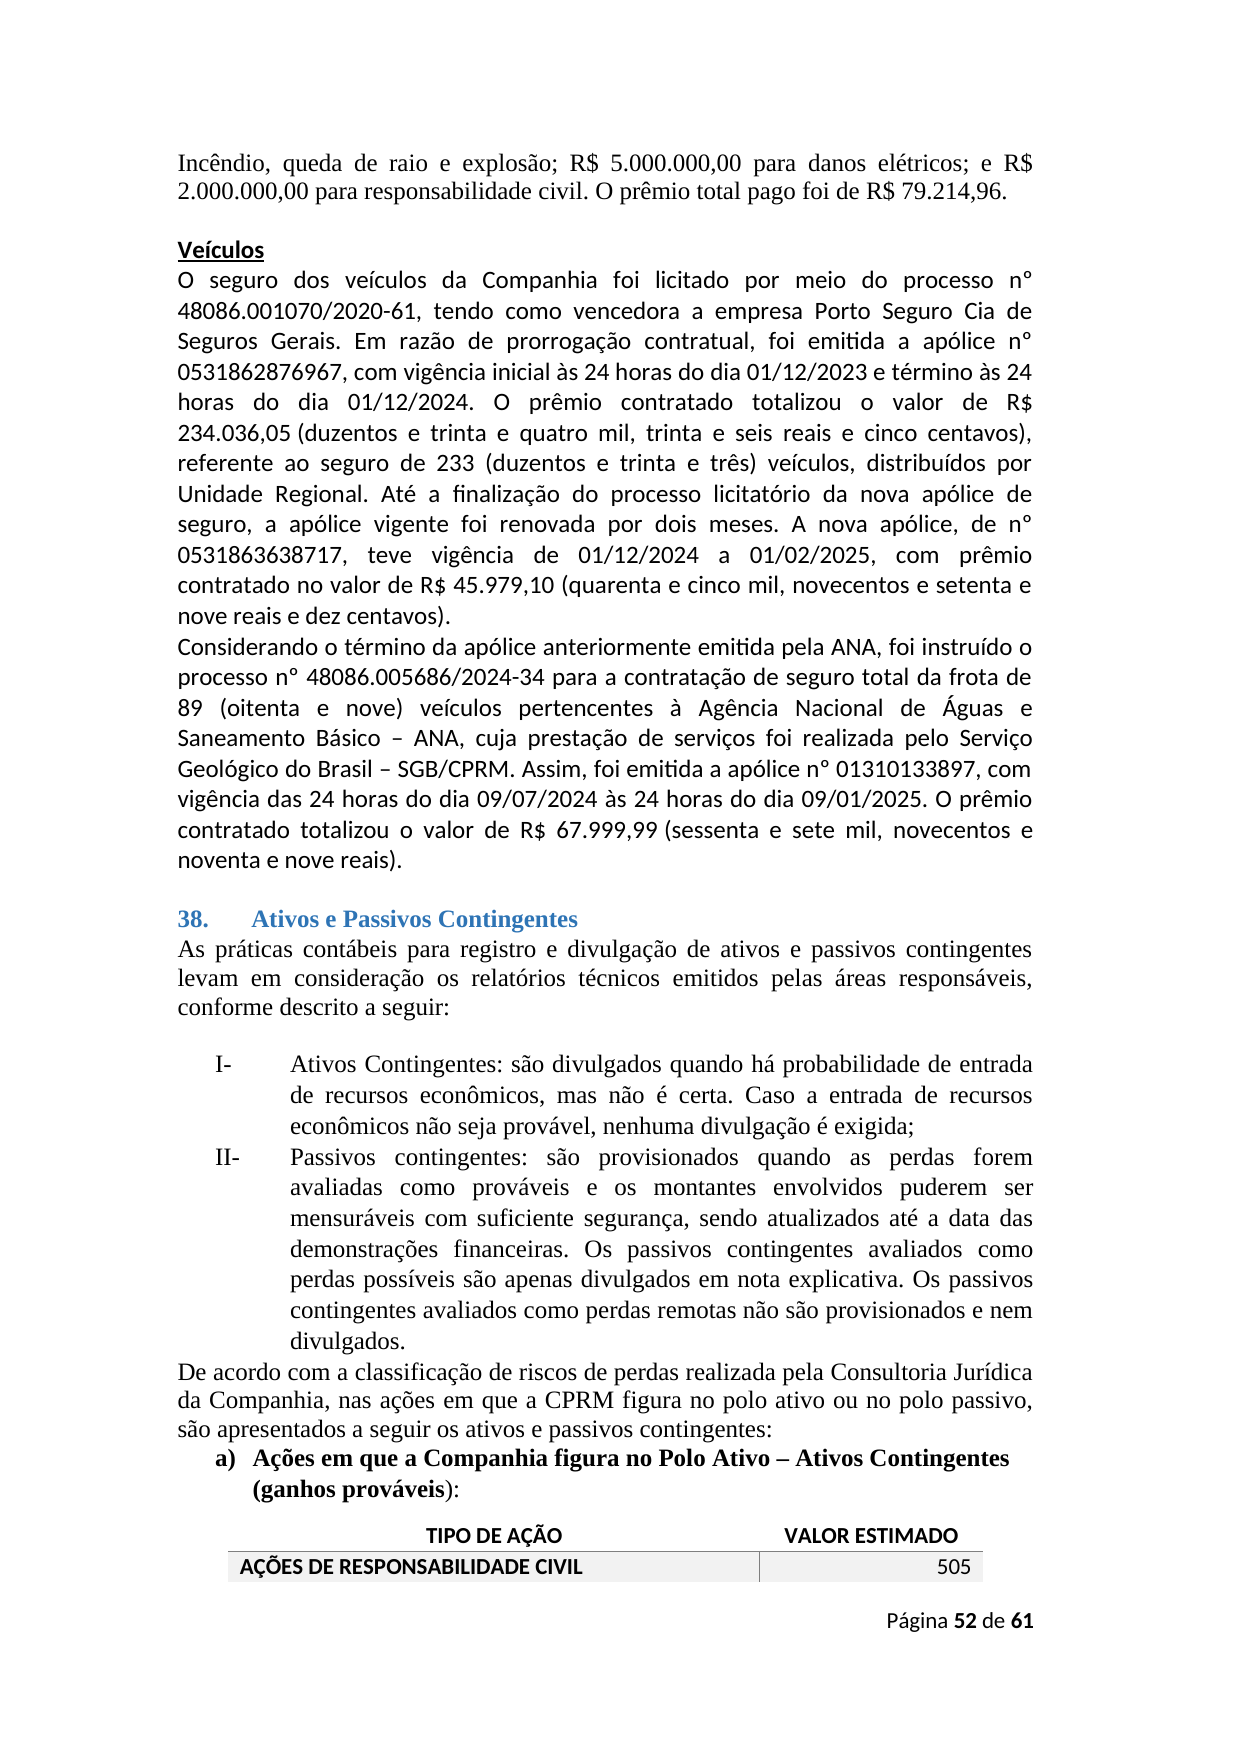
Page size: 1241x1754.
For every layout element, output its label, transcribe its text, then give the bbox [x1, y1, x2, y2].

table_cell Ações de responsabilidade civil [228, 1552, 759, 1582]
text As práticas contábeis para registro e divulgação de ativos e passivos contingentes levam em consideração os relatórios técnicos emitidos pelas áreas responsáveis, conforme descrito a seguir: [177, 934, 1034, 1021]
text Incêndio, queda de raio e explosão; R$ 5.000.000,00 para danos elétricos; e R$ 2.000.000,00 para responsabilidade civil. O prêmio total pago foi de R$ 79.214,96. [177, 148, 1034, 205]
table_cell 505 [760, 1552, 983, 1582]
text Considerando o término da apólice anteriormente emitida pela ANA, foi instruído o processo nº 48086.005686/2024-34 para a contratação de seguro total da frota de 89 (oitenta e nove) veículos pertencentes à Agência Nacional de Águas e Saneamento Básico – ANA, cuja prestação de serviços foi realizada pelo Serviço Geológico do Brasil – SGB/CPRM. Assim, foi emitida a apólice nº 01310133897, com vigência das 24 horas do dia 09/07/2024 às 24 horas do dia 09/01/2025. O prêmio contratado totalizou o valor de R$ 67.999,99 (sessenta e sete mil, novecentos e noventa e nove reais). [177, 631, 1034, 875]
list Ativos e Passivos Contingentes [177, 904, 1034, 932]
text De acordo com a classificação de riscos de perdas realizada pela Consultoria Jurídica da Companhia, nas ações em que a CPRM figura no polo ativo ou no polo passivo, são apresentados a seguir os ativos e passivos contingentes: [177, 1357, 1034, 1443]
table_header valor estimado [760, 1521, 983, 1551]
table_header Tipo de ação [228, 1521, 760, 1551]
text Veículos [177, 234, 1034, 264]
list Passivos contingentes: são provisionados quando as perdas forem avaliadas como prováveis e os montantes envolvidos puderem ser mensuráveis com suficiente segurança, sendo atualizados até a data das demonstrações financeiras. Os passivos contingentes avaliados como perdas possíveis são apenas divulgados em nota explicativa. Os passivos contingentes avaliados como perdas remotas não são provisionados e nem divulgados. [215, 1142, 1034, 1355]
list Ativos Contingentes: são divulgados quando há probabilidade de entrada de recursos econômicos, mas não é certa. Caso a entrada de recursos econômicos não seja provável, nenhuma divulgação é exigida; [215, 1049, 1034, 1139]
text O seguro dos veículos da Companhia foi licitado por meio do processo nº 48086.001070/2020-61, tendo como vencedora a empresa Porto Seguro Cia de Seguros Gerais. Em razão de prorrogação contratual, foi emitida a apólice nº 0531862876967, com vigência inicial às 24 horas do dia 01/12/2023 e término às 24 horas do dia 01/12/2024. O prêmio contratado totalizou o valor de R$ 234.036,05 (duzentos e trinta e quatro mil, trinta e seis reais e cinco centavos), referente ao seguro de 233 (duzentos e trinta e três) veículos, distribuídos por Unidade Regional. Até a finalização do processo licitatório da nova apólice de seguro, a apólice vigente foi renovada por dois meses. A nova apólice, de nº 0531863638717, teve vigência de 01/12/2024 a 01/02/2025, com prêmio contratado no valor de R$ 45.979,10 (quarenta e cinco mil, novecentos e setenta e nove reais e dez centavos). [177, 264, 1034, 631]
list Ações em que a Companhia figura no Polo Ativo – Ativos Contingentes (ganhos prováveis): [215, 1443, 1034, 1502]
